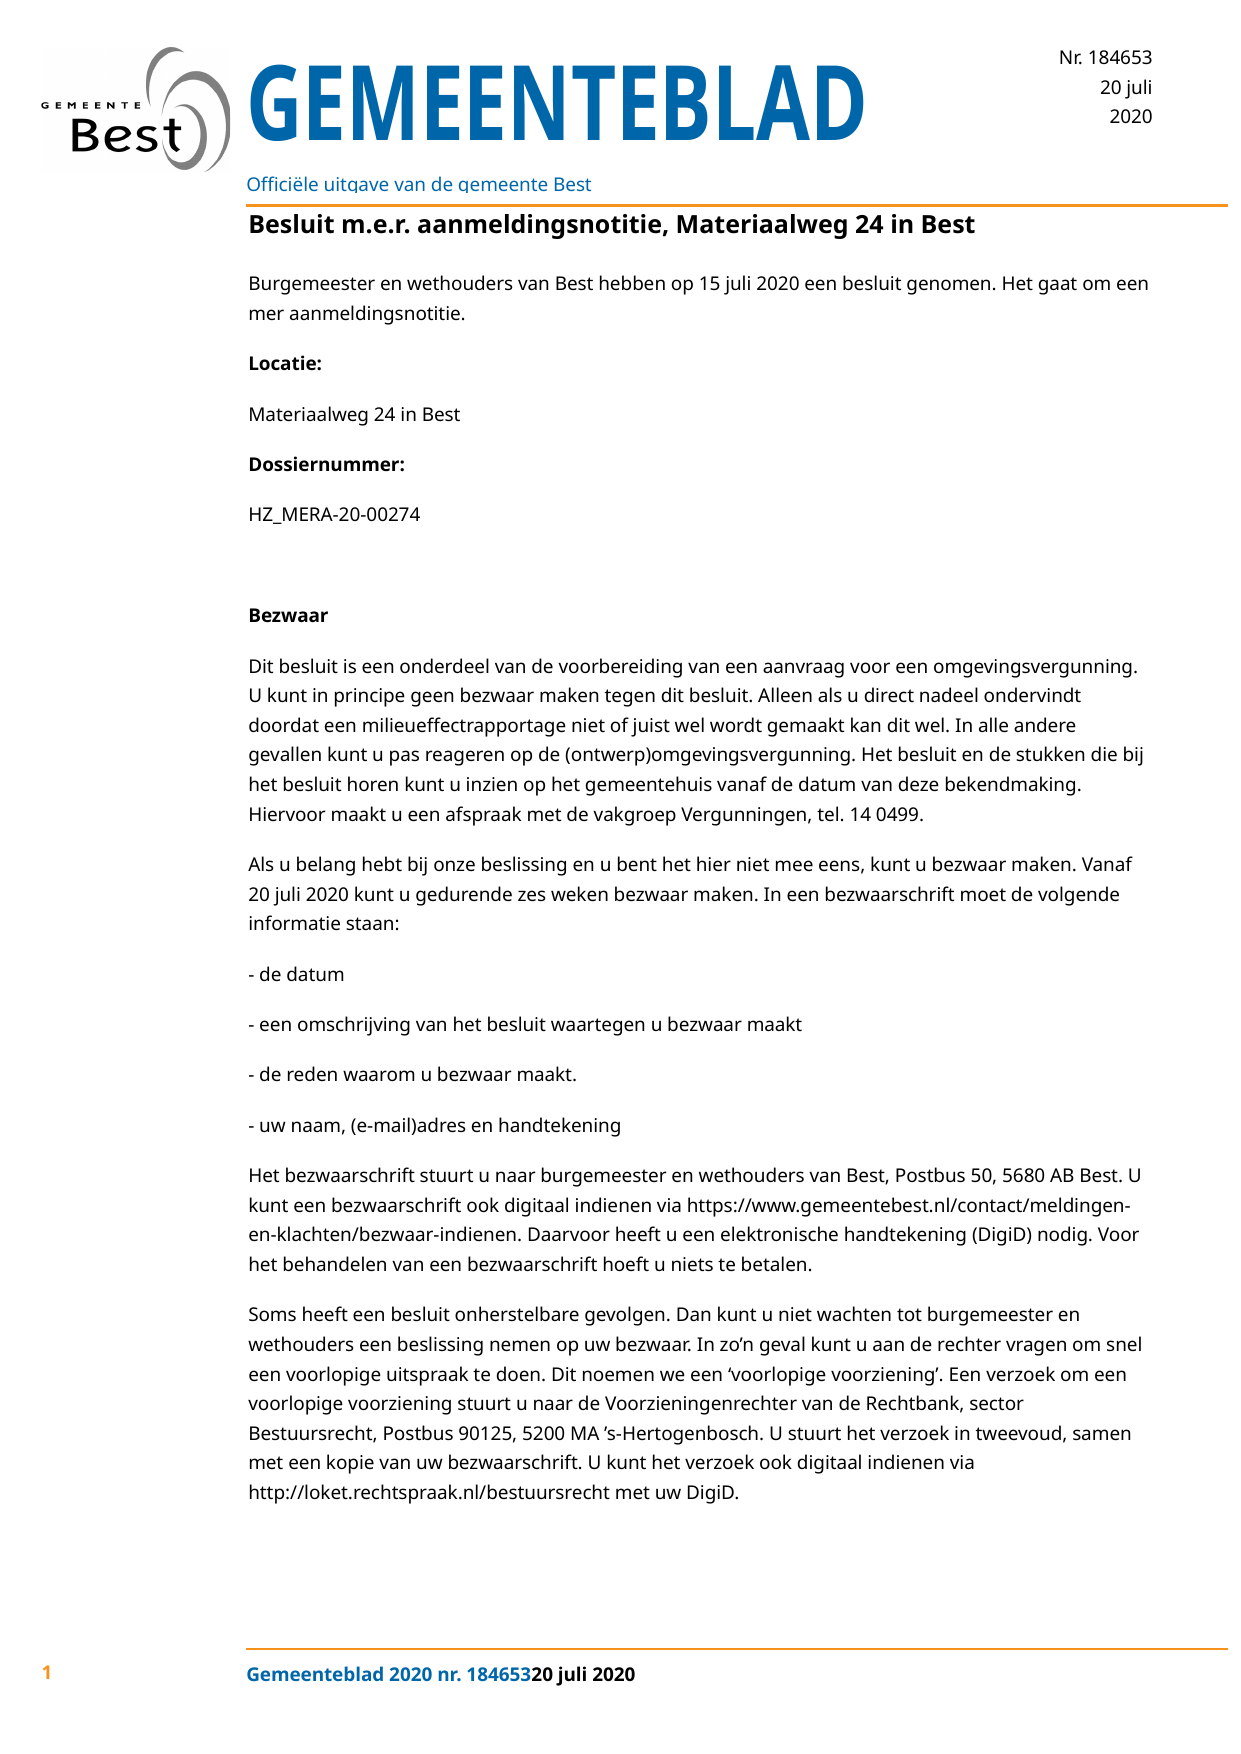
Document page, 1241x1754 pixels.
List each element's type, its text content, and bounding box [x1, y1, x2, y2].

picture [41, 47, 231, 172]
text - de reden waarom u bezwaar maakt. [248, 1062, 1152, 1087]
text Bezwaar [248, 602, 1152, 628]
text Soms heeft een besluit onherstelbare gevolgen. Dan kunt u niet wachten tot burgemeester en wethouders een beslissing nemen op uw bezwaar. In zo’n geval kunt u aan de rechter vragen om snel een voorlopige uitspraak te doen. Dit noemen we een ‘voorlopige voorziening’. Een verzoek om een voorlopige voorziening stuurt u naar de Voorzieningenrechter van de Rechtbank, sector Bestuursrecht, Postbus 90125, 5200 MA ’s-Hertogenbosch. U stuurt het verzoek in tweevoud, samen met een kopie van uw bezwaarschrift. U kunt het verzoek ook digitaal indienen via http://loket.rechtspraak.nl/bestuursrecht met uw DigiD. [248, 1302, 1152, 1505]
text Locatie: [248, 350, 1152, 376]
text Het bezwaarschrift stuurt u naar burgemeester en wethouders van Best, Postbus 50, 5680 AB Best. U kunt een bezwaarschrift ook digitaal indienen via https://www.gemeentebest.nl/contact/meldingen-en-klachten/bezwaar-indienen. Daarvoor heeft u een elektronische handtekening (DigiD) nodig. Voor het behandelen van een bezwaarschrift hoeft u niets te betalen. [248, 1162, 1152, 1277]
text Besluit m.e.r. aanmeldingsnotitie, Materiaalweg 24 in Best [248, 207, 1152, 241]
text - een omschrijving van het besluit waartegen u bezwaar maakt [248, 1011, 1152, 1037]
text Materiaalweg 24 in Best [248, 401, 1152, 426]
text Als u belang hebt bij onze beslissing en u bent het hier niet mee eens, kunt u bezwaar maken. Vanaf 20 juli 2020 kunt u gedurende zes weken bezwaar maken. In een bezwaarschrift moet de volgende informatie staan: [248, 851, 1152, 936]
text - de datum [248, 961, 1152, 986]
text Dit besluit is een onderdeel van de voorbereiding van een aanvraag voor een omgevingsvergunning. U kunt in principe geen bezwaar maken tegen dit besluit. Alleen als u direct nadeel ondervindt doordat een milieueffectrapportage niet of juist wel wordt gemaakt kan dit wel. In alle andere gevallen kunt u pas reageren op de (ontwerp)omgevingsvergunning. Het besluit en de stukken die bij het besluit horen kunt u inzien op het gemeentehuis vanaf de datum van deze bekendmaking. Hiervoor maakt u een afspraak met de vakgroep Vergunningen, tel. 14 0499. [248, 653, 1152, 826]
text - uw naam, (e-mail)adres en handtekening [248, 1112, 1152, 1138]
text Burgemeester en wethouders van Best hebben op 15 juli 2020 een besluit genomen. Het gaat om een mer aanmeldingsnotitie. [248, 270, 1152, 326]
text Dossiernummer: [248, 451, 1152, 477]
text HZ_MERA-20-00274 [248, 502, 1152, 527]
